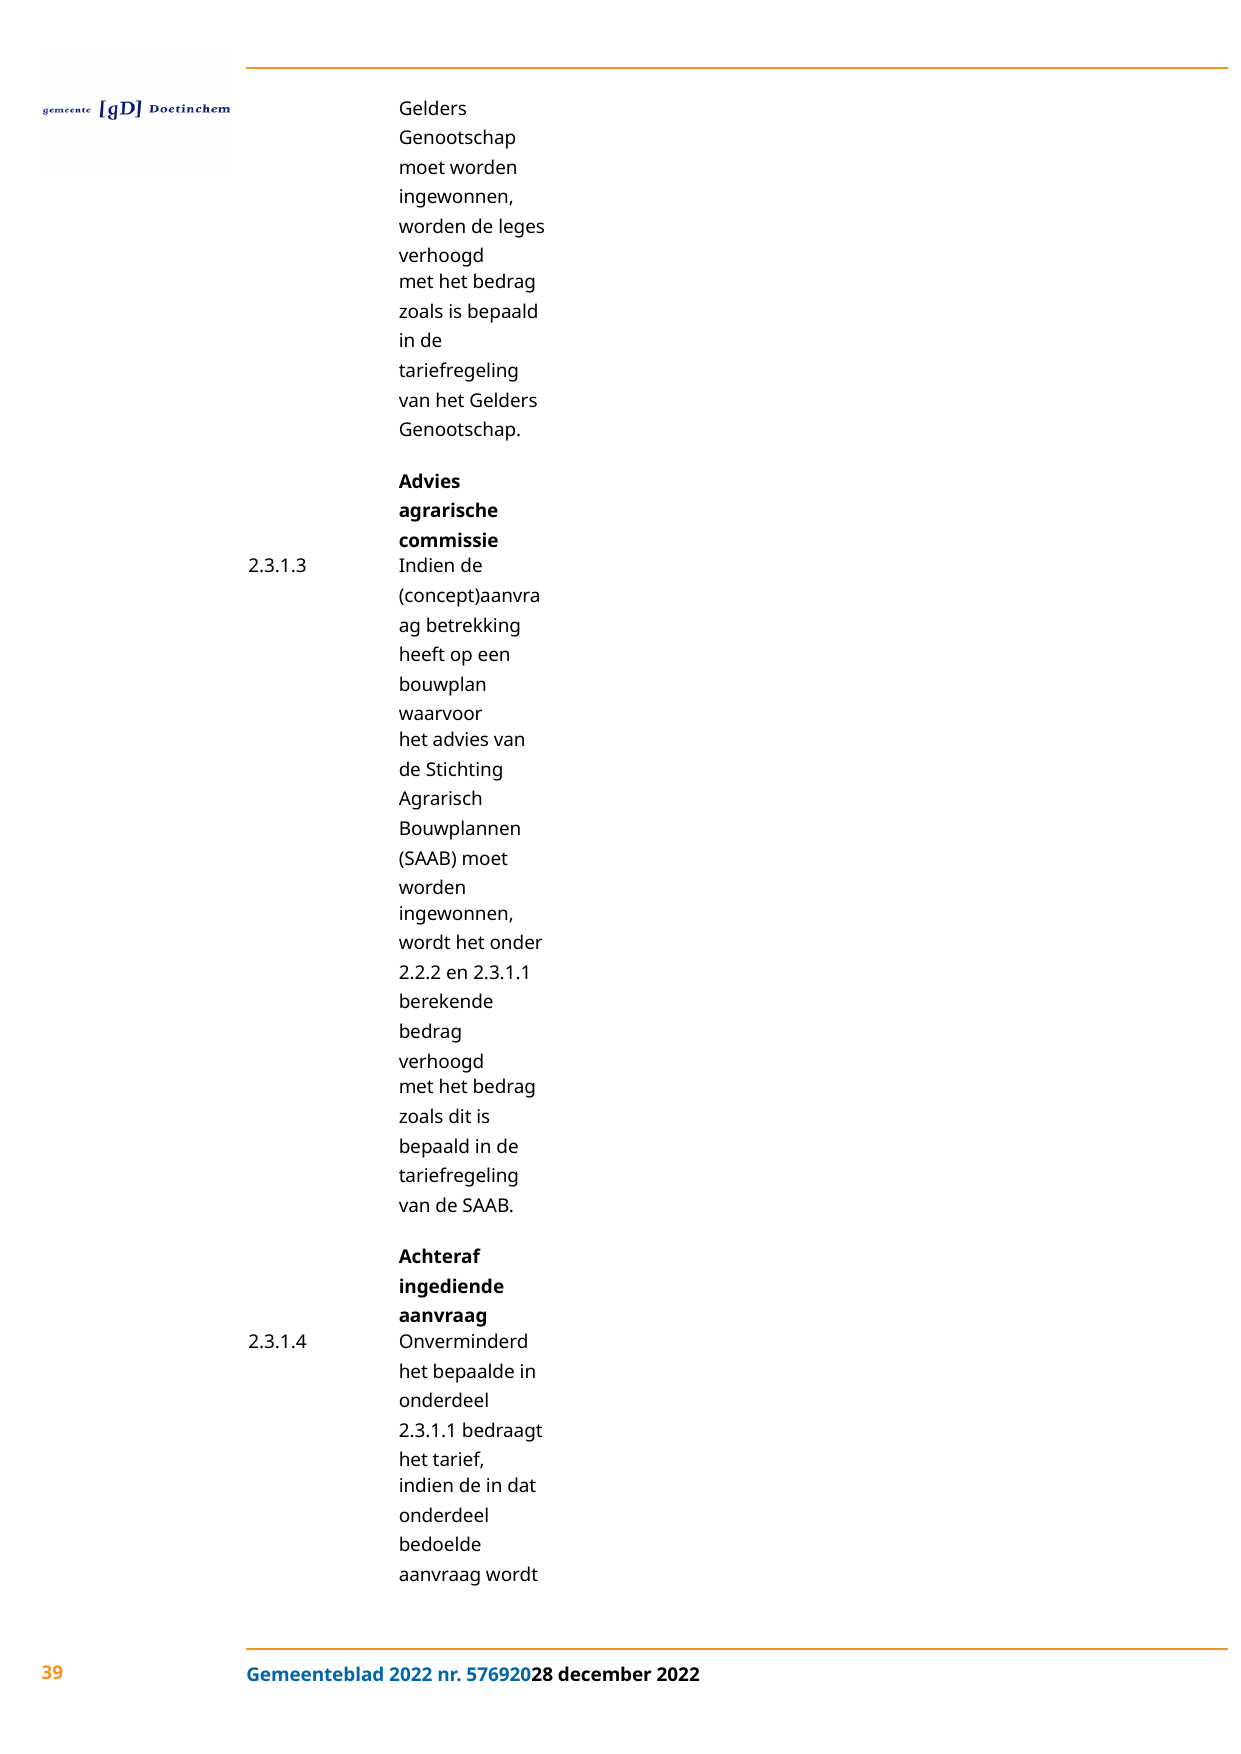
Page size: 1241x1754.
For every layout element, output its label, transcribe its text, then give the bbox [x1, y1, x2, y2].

picture [41, 47, 231, 172]
table_cell [700, 726, 850, 900]
table_cell [248, 95, 398, 268]
table_cell [1001, 1473, 1152, 1587]
table_cell [549, 1328, 700, 1472]
table_cell [700, 95, 850, 268]
table_cell [700, 1473, 850, 1587]
table_cell [1001, 1244, 1152, 1328]
table_cell [850, 900, 1001, 1074]
table_cell [700, 1074, 850, 1218]
table_cell [248, 900, 398, 1074]
table_cell indien de in dat onderdeel bedoelde aanvraag wordt [399, 1473, 549, 1587]
table_cell [248, 1074, 398, 1218]
table_cell [549, 1473, 700, 1587]
table_cell [549, 1218, 700, 1243]
table_cell [248, 1218, 398, 1243]
table_cell [850, 442, 1001, 468]
table_cell Achteraf ingediende aanvraag [399, 1244, 549, 1328]
table_cell [700, 468, 850, 553]
table_cell [399, 442, 549, 468]
table_cell ingewonnen, wordt het onder 2.2.2 en 2.3.1.1 berekende bedrag verhoogd [399, 900, 549, 1074]
table_cell Onverminderd het bepaalde in onderdeel 2.3.1.1 bedraagt het tarief, [399, 1328, 549, 1472]
table_cell 2.3.1.4 [248, 1328, 398, 1472]
table_cell Gelders Genootschap moet worden ingewonnen, worden de leges verhoogd [399, 95, 549, 268]
table_cell [1001, 95, 1152, 268]
table_cell het advies van de Stichting Agrarisch Bouwplannen (SAAB) moet worden [399, 726, 549, 900]
table_cell [1001, 468, 1152, 553]
table_cell 2.3.1.3 [248, 553, 398, 726]
table_cell [850, 468, 1001, 553]
table_cell [700, 1328, 850, 1472]
table_cell [850, 1328, 1001, 1472]
table_cell [1001, 1328, 1152, 1472]
table_cell [1001, 900, 1152, 1074]
table_cell met het bedrag zoals dit is bepaald in de tariefregeling van de SAAB. [399, 1074, 549, 1218]
table_cell [850, 553, 1001, 726]
table_cell [549, 553, 700, 726]
table_cell [850, 726, 1001, 900]
table_cell [248, 1244, 398, 1328]
table_cell [1001, 553, 1152, 726]
table_cell [549, 468, 700, 553]
table_cell Indien de (concept)aanvraag betrekking heeft op een bouwplan waarvoor [399, 553, 549, 726]
table_cell [700, 553, 850, 726]
table_cell [700, 442, 850, 468]
table_cell [399, 1218, 549, 1243]
table_cell [1001, 442, 1152, 468]
table_cell [850, 1473, 1001, 1587]
table_cell [549, 269, 700, 442]
table_cell [850, 1074, 1001, 1218]
table_cell [248, 442, 398, 468]
table_cell [549, 442, 700, 468]
table_cell [700, 900, 850, 1074]
table_cell [850, 95, 1001, 268]
table_cell met het bedrag zoals is bepaald in de tariefregeling van het Gelders Genootschap. [399, 269, 549, 442]
table_cell [850, 1218, 1001, 1243]
table_cell [248, 1473, 398, 1587]
table_cell [700, 1218, 850, 1243]
table_cell [549, 1074, 700, 1218]
table_cell [850, 1244, 1001, 1328]
table_cell [1001, 1074, 1152, 1218]
table_cell [248, 269, 398, 442]
table_cell [1001, 269, 1152, 442]
table_cell [1001, 1218, 1152, 1243]
table_cell [700, 1244, 850, 1328]
table_cell Advies agrarische commissie [399, 468, 549, 553]
table_cell [549, 900, 700, 1074]
table_cell [1001, 726, 1152, 900]
table_cell [700, 269, 850, 442]
table_cell [549, 726, 700, 900]
table_cell [549, 95, 700, 268]
table_cell [248, 726, 398, 900]
table_cell [850, 269, 1001, 442]
table_cell [248, 468, 398, 553]
table_cell [549, 1244, 700, 1328]
